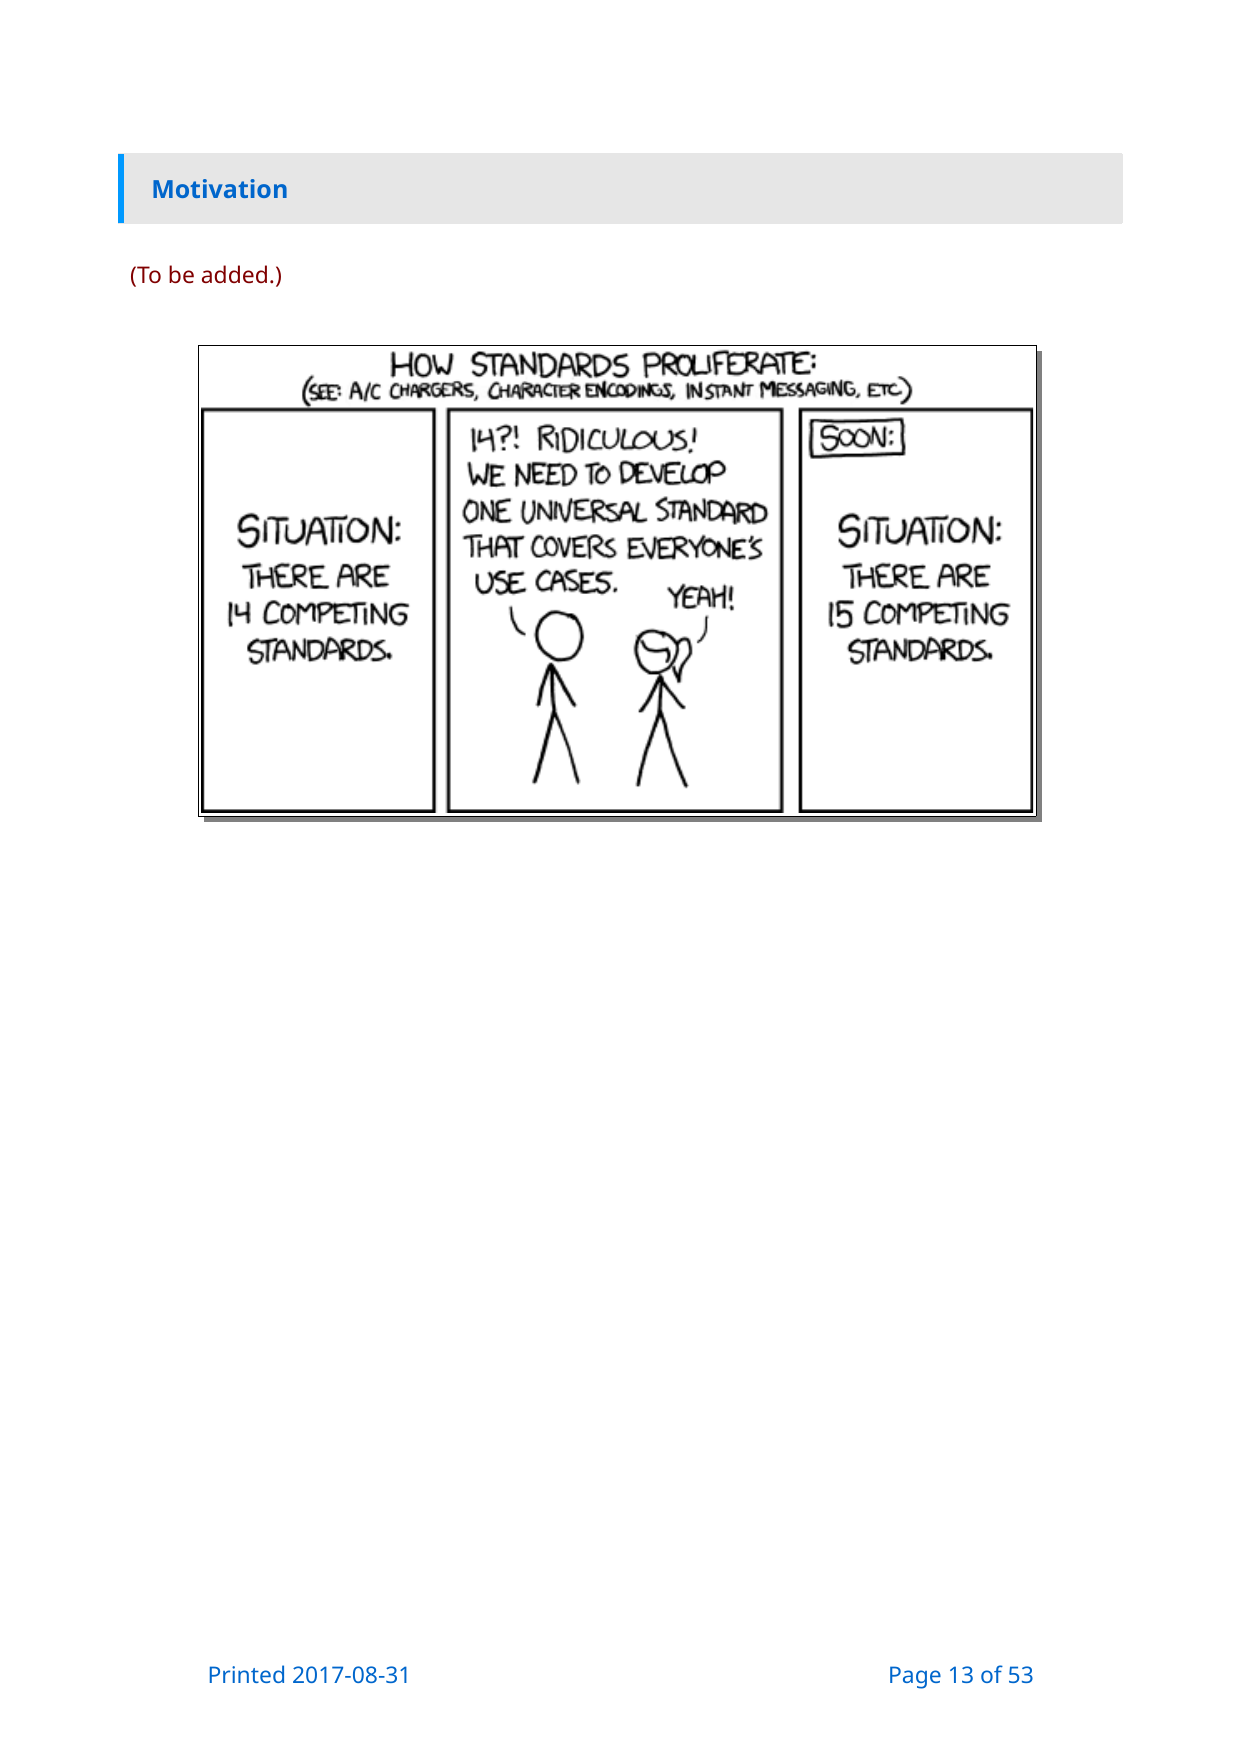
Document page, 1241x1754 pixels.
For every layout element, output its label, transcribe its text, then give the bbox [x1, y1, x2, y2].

text (To be added.) [118, 259, 1122, 290]
picture [201, 347, 1034, 813]
subtitle Motivation [124, 155, 1122, 223]
